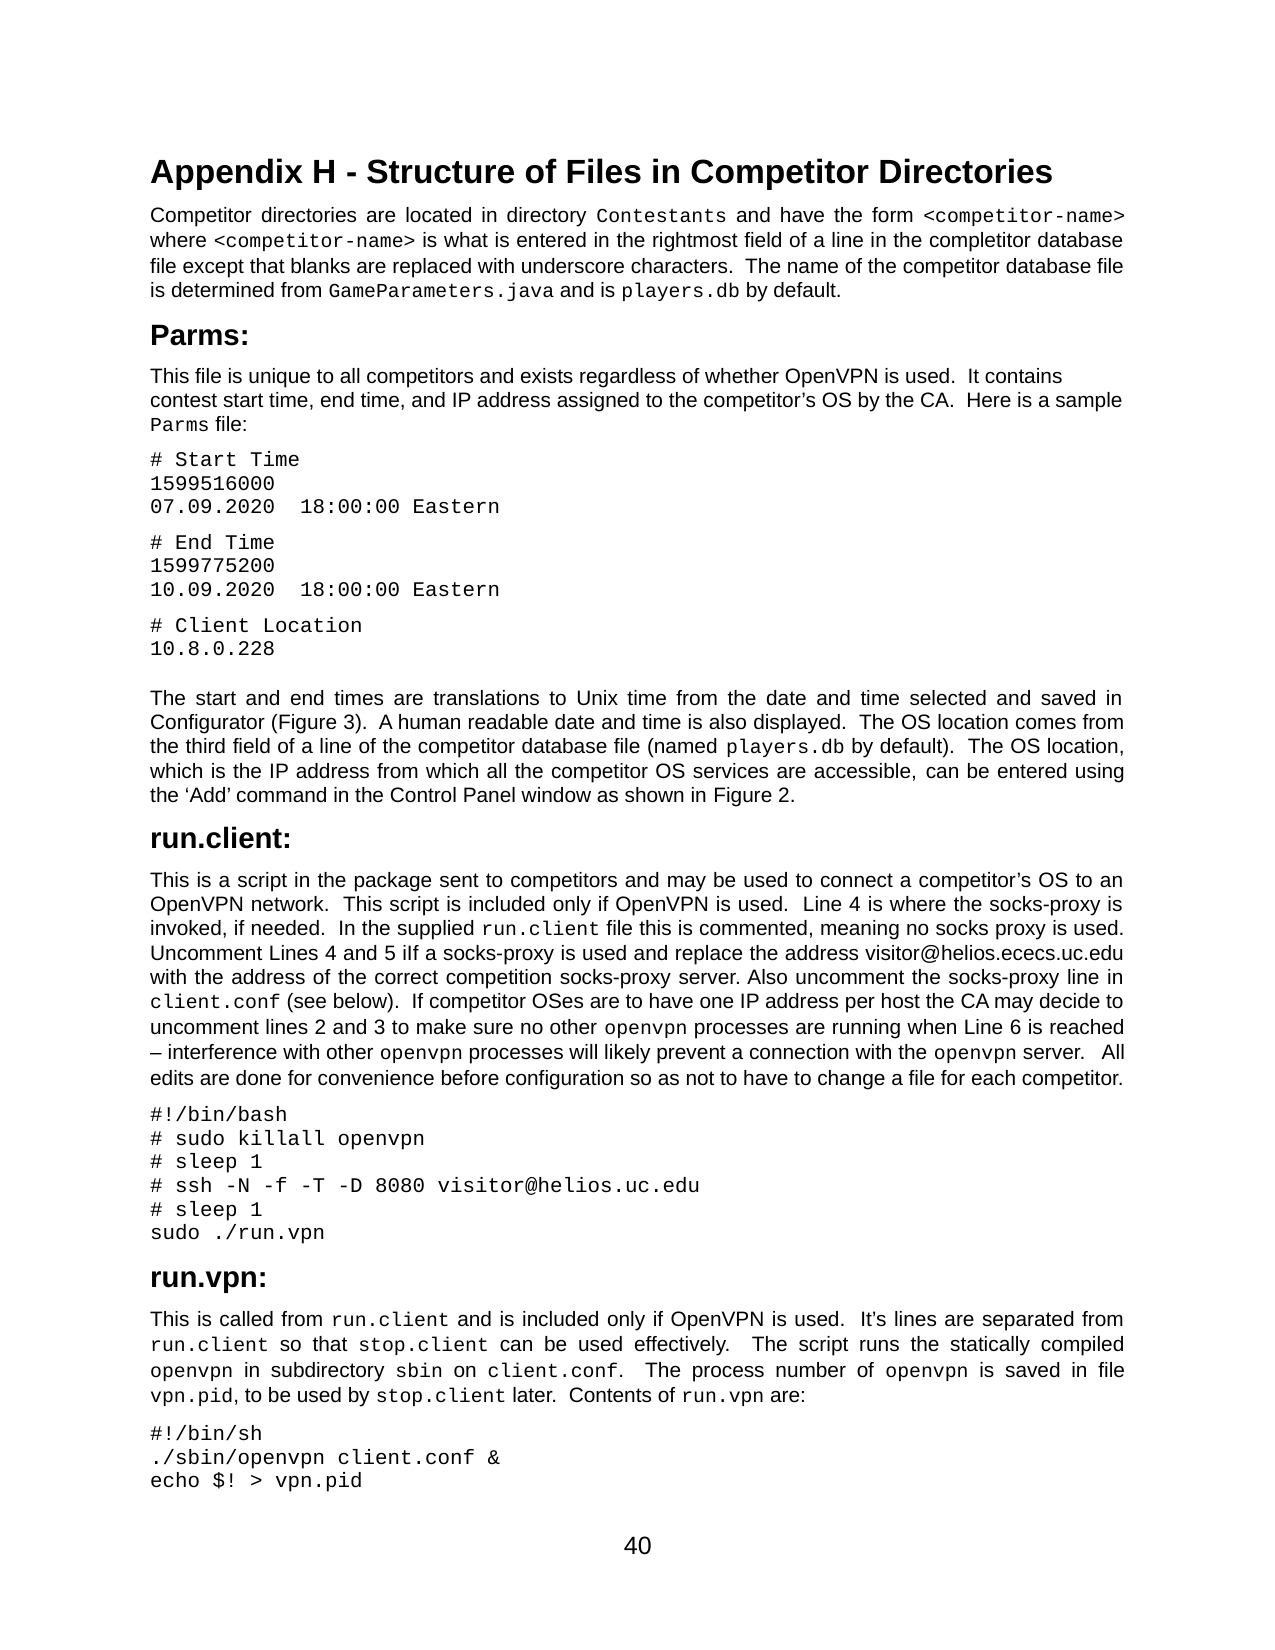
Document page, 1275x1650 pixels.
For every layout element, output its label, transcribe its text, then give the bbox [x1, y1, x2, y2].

text 07.09.2020 18:00:00 Eastern [150, 496, 1125, 520]
subtitle run.client: [150, 821, 1125, 855]
text This file is unique to all competitors and exists regardless of whether OpenVPN is used. It contains contest start time, end time, and IP address assigned to the competitor’s OS by the CA. Here is a sample Parms file: [150, 364, 1125, 437]
text # sleep 1 [150, 1198, 1125, 1222]
text echo $! > vpn.pid [150, 1470, 1125, 1494]
text # ssh -N -f -T -D 8080 visitor@helios.uc.edu [150, 1175, 1125, 1198]
text 10.09.2020 18:00:00 Eastern [150, 579, 1125, 603]
text 10.8.0.228 [150, 638, 1125, 662]
subtitle Parms: [150, 318, 1125, 351]
text # Client Location [150, 614, 1125, 638]
text # End Time [150, 532, 1125, 556]
text # sleep 1 [150, 1151, 1125, 1175]
subtitle run.vpn: [150, 1260, 1125, 1294]
text The start and end times are translations to Unix time from the date and time selected and saved in Configurator (Figure 3). A human readable date and time is also displayed. The OS location comes from the third field of a line of the competitor database file (named players.db by default). The OS location, which is the IP address from which all the competitor OS services are accessible, can be entered using the ‘Add’ command in the Control Panel window as shown in Figure 2. [150, 686, 1125, 807]
text Competitor directories are located in directory Contestants and have the form <competitor-name> where <competitor-name> is what is entered in the rightmost field of a line in the completitor database file except that blanks are replaced with underscore characters. The name of the competitor database file is determined from GameParameters.java and is players.db by default. [150, 203, 1125, 303]
text # Start Time [150, 449, 1125, 473]
subtitle Appendix H - Structure of Files in Competitor Directories [150, 151, 1125, 190]
text 1599516000 [150, 473, 1125, 496]
text #!/bin/bash [150, 1104, 1125, 1128]
text 1599775200 [150, 556, 1125, 579]
text sudo ./run.vpn [150, 1222, 1125, 1246]
text #!/bin/sh [150, 1423, 1125, 1447]
text This is a script in the package sent to competitors and may be used to connect a competitor’s OS to an OpenVPN network. This script is included only if OpenVPN is used. Line 4 is where the socks-proxy is invoked, if needed. In the supplied run.client file this is commented, meaning no socks proxy is used. Uncomment Lines 4 and 5 iIf a socks-proxy is used and replace the address visitor@helios.ececs.uc.edu with the address of the correct competition socks-proxy server. Also uncomment the socks-proxy line in client.conf (see below). If competitor OSes are to have one IP address per host the CA may decide to uncomment lines 2 and 3 to make sure no other openvpn processes are running when Line 6 is reached – interference with other openvpn processes will likely prevent a connection with the openvpn server. All edits are done for convenience before configuration so as not to have to change a file for each competitor. [150, 868, 1125, 1089]
text This is called from run.client and is included only if OpenVPN is used. It’s lines are separated from run.client so that stop.client can be used effectively. The script runs the statically compiled openvpn in subdirectory sbin on client.conf. The process number of openvpn is saved in file vpn.pid, to be used by stop.client later. Contents of run.vpn are: [150, 1307, 1125, 1409]
text # sudo killall openvpn [150, 1128, 1125, 1151]
text ./sbin/openvpn client.conf & [150, 1447, 1125, 1470]
